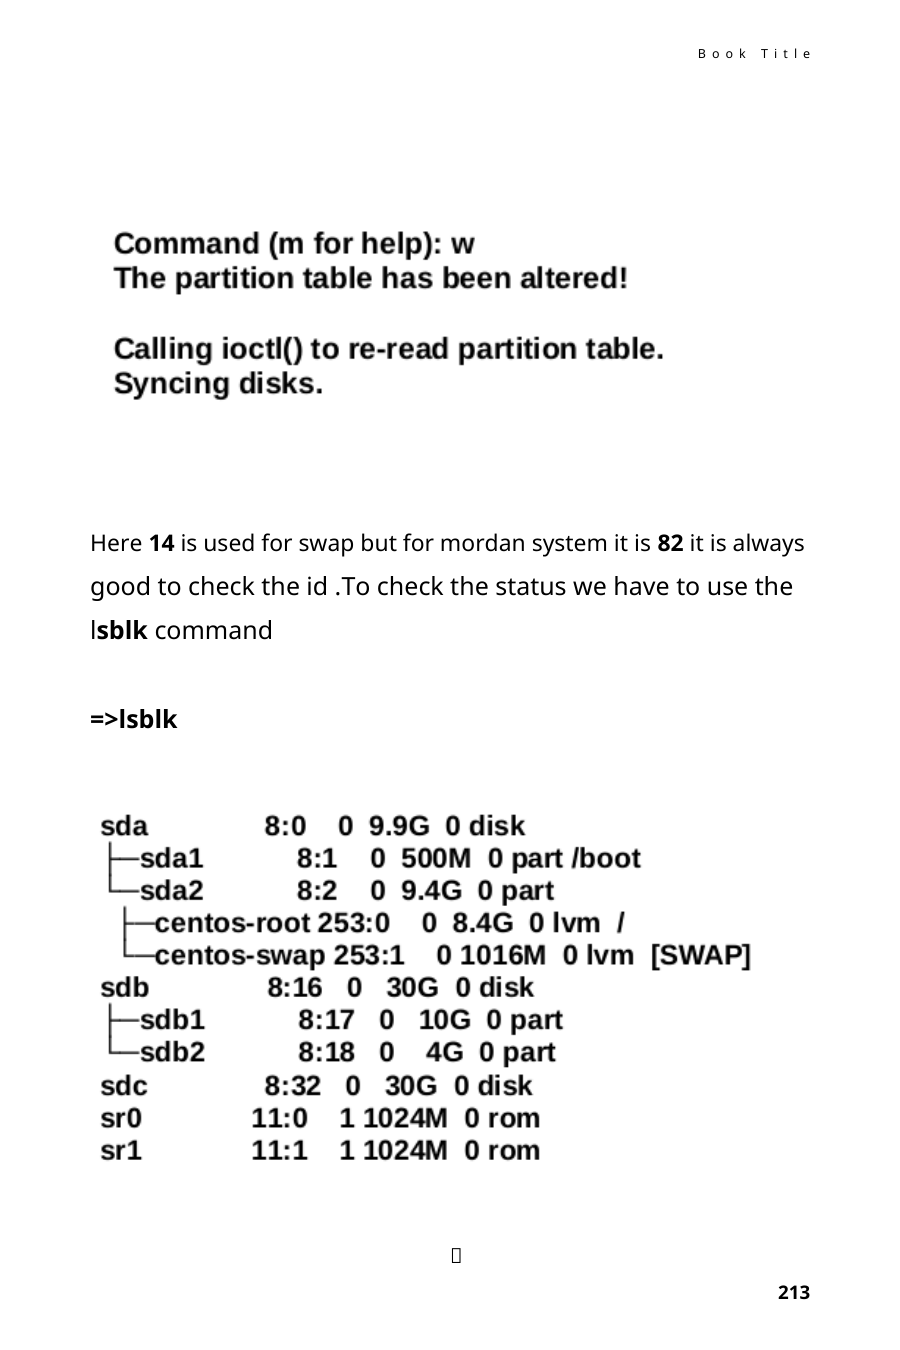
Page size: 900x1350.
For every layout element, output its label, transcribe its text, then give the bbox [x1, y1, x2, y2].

text Here 14 is used for swap but for mordan system it is 82 it is always good to check the id .To check the status we have to use the lsblk command [90, 199, 810, 647]
picture [92, 214, 808, 458]
text =>lsblk [90, 702, 810, 736]
picture [90, 790, 811, 1204]
